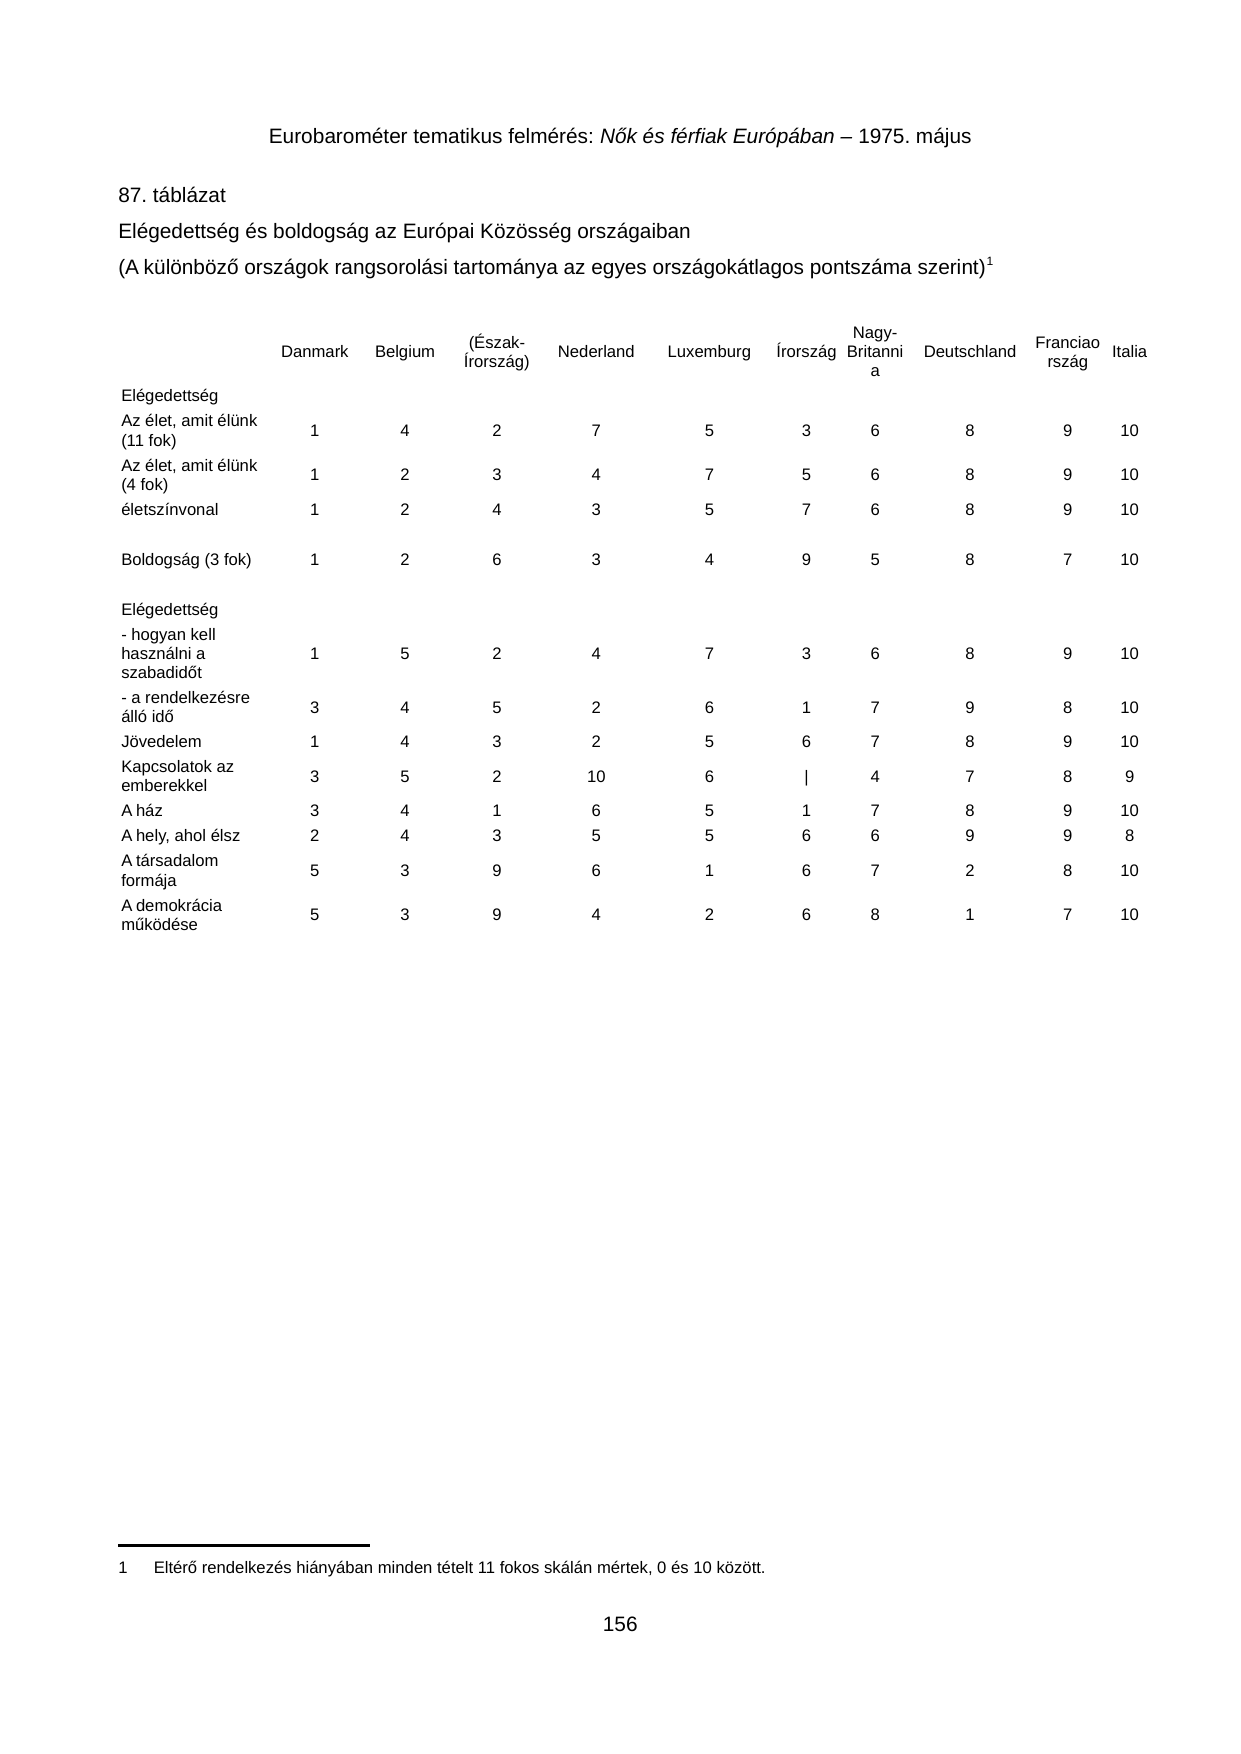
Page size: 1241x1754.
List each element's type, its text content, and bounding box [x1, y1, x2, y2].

table_cell 8 [1031, 685, 1104, 729]
table_cell 5 [361, 754, 449, 798]
table_cell [908, 597, 1031, 622]
table_cell [908, 572, 1031, 597]
table_cell 6 [771, 729, 842, 754]
table_cell 5 [449, 685, 544, 729]
table_header Nagy-Britannia [842, 320, 908, 383]
table_cell 3 [268, 798, 361, 823]
table_cell 8 [908, 622, 1031, 685]
table_cell [771, 383, 842, 408]
table_cell 1 [771, 798, 842, 823]
table_cell 6 [449, 547, 544, 572]
table_cell 9 [1031, 453, 1104, 497]
table_cell 4 [361, 685, 449, 729]
table_cell 4 [361, 798, 449, 823]
table_cell 5 [842, 547, 908, 572]
table_header Nederland [544, 320, 648, 383]
table_cell 6 [842, 408, 908, 452]
table_cell [771, 572, 842, 597]
table_cell 9 [449, 893, 544, 937]
table_cell 2 [449, 622, 544, 685]
table_cell 1 [268, 547, 361, 572]
table_cell [449, 572, 544, 597]
table_cell | [771, 754, 842, 798]
table_cell 2 [449, 408, 544, 452]
table_cell 8 [842, 893, 908, 937]
table_header Italia [1104, 320, 1155, 383]
table_cell Elégedettség [118, 383, 268, 408]
table_cell 6 [842, 497, 908, 522]
table_cell [771, 522, 842, 547]
table_cell 6 [544, 848, 648, 892]
table_cell 7 [648, 453, 771, 497]
table_cell 5 [648, 798, 771, 823]
table_cell [648, 597, 771, 622]
table_cell 3 [268, 754, 361, 798]
table_cell 9 [908, 685, 1031, 729]
table_cell [1031, 597, 1104, 622]
table_cell 3 [449, 453, 544, 497]
table_cell 9 [1031, 729, 1104, 754]
table_header Danmark [268, 320, 361, 383]
table_cell 9 [771, 547, 842, 572]
table_cell 5 [648, 497, 771, 522]
table_cell életszínvonal [118, 497, 268, 522]
text Elégedettség és boldogság az Európai Közösség országaiban [118, 219, 1122, 243]
table_cell 9 [1031, 823, 1104, 848]
table_cell 7 [842, 685, 908, 729]
table_cell 8 [1031, 848, 1104, 892]
table_cell [648, 522, 771, 547]
table_cell Az élet, amit élünk (11 fok) [118, 408, 268, 452]
table_header [118, 320, 268, 383]
table_cell [361, 522, 449, 547]
table_header (Észak-Írország) [449, 320, 544, 383]
table_cell [842, 597, 908, 622]
table_cell [361, 383, 449, 408]
table_cell [842, 572, 908, 597]
table_cell 9 [1031, 622, 1104, 685]
table_cell [268, 522, 361, 547]
table_cell 6 [771, 893, 842, 937]
table_cell 1 [908, 893, 1031, 937]
table_cell [361, 597, 449, 622]
table_cell 1 [268, 729, 361, 754]
table_header Luxemburg [648, 320, 771, 383]
table_cell 1 [268, 622, 361, 685]
table_cell 6 [648, 754, 771, 798]
table_cell 7 [544, 408, 648, 452]
table_cell 3 [268, 685, 361, 729]
table_cell 4 [361, 408, 449, 452]
table_cell 9 [1104, 754, 1155, 798]
table_cell [544, 522, 648, 547]
table_cell 8 [908, 729, 1031, 754]
table_cell [544, 383, 648, 408]
table_cell 6 [842, 823, 908, 848]
table_cell A hely, ahol élsz [118, 823, 268, 848]
table_cell 2 [268, 823, 361, 848]
table_cell 4 [361, 823, 449, 848]
table_cell 5 [648, 408, 771, 452]
table_cell [842, 522, 908, 547]
table_cell [118, 522, 268, 547]
table_cell A társadalom formája [118, 848, 268, 892]
table_cell 10 [1104, 453, 1155, 497]
table_cell 1 [449, 798, 544, 823]
table_cell 1 [648, 848, 771, 892]
table_cell 4 [361, 729, 449, 754]
table_cell - hogyan kell használni a szabadidőt [118, 622, 268, 685]
table_cell 10 [1104, 798, 1155, 823]
table_cell [1031, 383, 1104, 408]
table_cell 5 [361, 622, 449, 685]
table_cell 1 [268, 408, 361, 452]
table_cell 2 [361, 547, 449, 572]
table_cell [1104, 383, 1155, 408]
table_cell [544, 572, 648, 597]
table_header Franciaország [1031, 320, 1104, 383]
table_cell 8 [908, 453, 1031, 497]
table_cell 8 [908, 408, 1031, 452]
table_cell - a rendelkezésre álló idő [118, 685, 268, 729]
table_cell 8 [908, 547, 1031, 572]
text (A különböző országok rangsorolási tartománya az egyes országokátlagos pontszáma szerint) [118, 254, 1122, 278]
table_cell [1104, 522, 1155, 547]
table_cell 3 [544, 497, 648, 522]
table_cell 8 [908, 497, 1031, 522]
text 87. táblázat [118, 183, 1122, 207]
table_cell 4 [449, 497, 544, 522]
table_cell 7 [842, 848, 908, 892]
table_cell 5 [771, 453, 842, 497]
table_cell 10 [1104, 848, 1155, 892]
table_cell [648, 572, 771, 597]
table_cell 3 [771, 622, 842, 685]
table_cell 10 [1104, 893, 1155, 937]
table_cell [449, 597, 544, 622]
table_cell 10 [1104, 547, 1155, 572]
table_cell [361, 572, 449, 597]
table_cell 1 [268, 453, 361, 497]
table_cell 4 [842, 754, 908, 798]
table_cell [1031, 572, 1104, 597]
table_cell 5 [268, 848, 361, 892]
table_cell 10 [1104, 622, 1155, 685]
table_cell 5 [544, 823, 648, 848]
table_header Írország [771, 320, 842, 383]
table_cell 6 [842, 453, 908, 497]
table_cell 4 [648, 547, 771, 572]
table_cell [908, 383, 1031, 408]
table_cell [268, 572, 361, 597]
table_cell 10 [1104, 729, 1155, 754]
table_cell 1 [268, 497, 361, 522]
table_cell 3 [771, 408, 842, 452]
table_cell [449, 522, 544, 547]
table_cell 10 [1104, 408, 1155, 452]
table_cell 8 [1104, 823, 1155, 848]
table_cell 4 [544, 893, 648, 937]
table_cell [268, 597, 361, 622]
table_cell 3 [361, 893, 449, 937]
table_cell 9 [1031, 497, 1104, 522]
table_header Deutschland [908, 320, 1031, 383]
table_cell 9 [449, 848, 544, 892]
table_cell 7 [1031, 893, 1104, 937]
table_cell 2 [361, 497, 449, 522]
table_cell 2 [361, 453, 449, 497]
table_cell A ház [118, 798, 268, 823]
table_cell 4 [544, 622, 648, 685]
table_cell 8 [1031, 754, 1104, 798]
table_cell 7 [842, 798, 908, 823]
table_cell [648, 383, 771, 408]
table_cell [908, 522, 1031, 547]
table_cell Jövedelem [118, 729, 268, 754]
table_cell [1031, 522, 1104, 547]
table_cell 9 [908, 823, 1031, 848]
table_cell Az élet, amit élünk (4 fok) [118, 453, 268, 497]
table_cell [118, 572, 268, 597]
table_cell 3 [361, 848, 449, 892]
table_cell 9 [1031, 798, 1104, 823]
table_cell [842, 383, 908, 408]
table_cell 7 [908, 754, 1031, 798]
table_cell 4 [544, 453, 648, 497]
table_cell [1104, 572, 1155, 597]
table_cell [268, 383, 361, 408]
table_cell 2 [908, 848, 1031, 892]
table_cell 3 [449, 729, 544, 754]
table_cell Elégedettség [118, 597, 268, 622]
table_cell 5 [268, 893, 361, 937]
table_cell 6 [842, 622, 908, 685]
table_cell [449, 383, 544, 408]
table_cell 3 [449, 823, 544, 848]
table_cell [771, 597, 842, 622]
table_cell 6 [544, 798, 648, 823]
table_cell 10 [1104, 497, 1155, 522]
table_cell 9 [1031, 408, 1104, 452]
table_cell 2 [544, 685, 648, 729]
table_cell 10 [1104, 685, 1155, 729]
table_cell Kapcsolatok az emberekkel [118, 754, 268, 798]
table_cell 5 [648, 729, 771, 754]
table_cell 7 [842, 729, 908, 754]
table_cell 7 [771, 497, 842, 522]
table_cell 8 [908, 798, 1031, 823]
table_cell 7 [1031, 547, 1104, 572]
table_cell 3 [544, 547, 648, 572]
table_cell 10 [544, 754, 648, 798]
table_cell 6 [771, 823, 842, 848]
table_cell 6 [771, 848, 842, 892]
table_cell 7 [648, 622, 771, 685]
table_cell 1 [771, 685, 842, 729]
table_cell 6 [648, 685, 771, 729]
table_cell [544, 597, 648, 622]
table_cell Boldogság (3 fok) [118, 547, 268, 572]
table_cell A demokrácia működése [118, 893, 268, 937]
table_cell 2 [648, 893, 771, 937]
table_cell 5 [648, 823, 771, 848]
table_header Belgium [361, 320, 449, 383]
table_cell [1104, 597, 1155, 622]
table_cell 2 [544, 729, 648, 754]
table_cell 2 [449, 754, 544, 798]
text Eltérő rendelkezés hiányában minden tételt 11 fokos skálán mértek, 0 és 10 között. [118, 1557, 1122, 1577]
